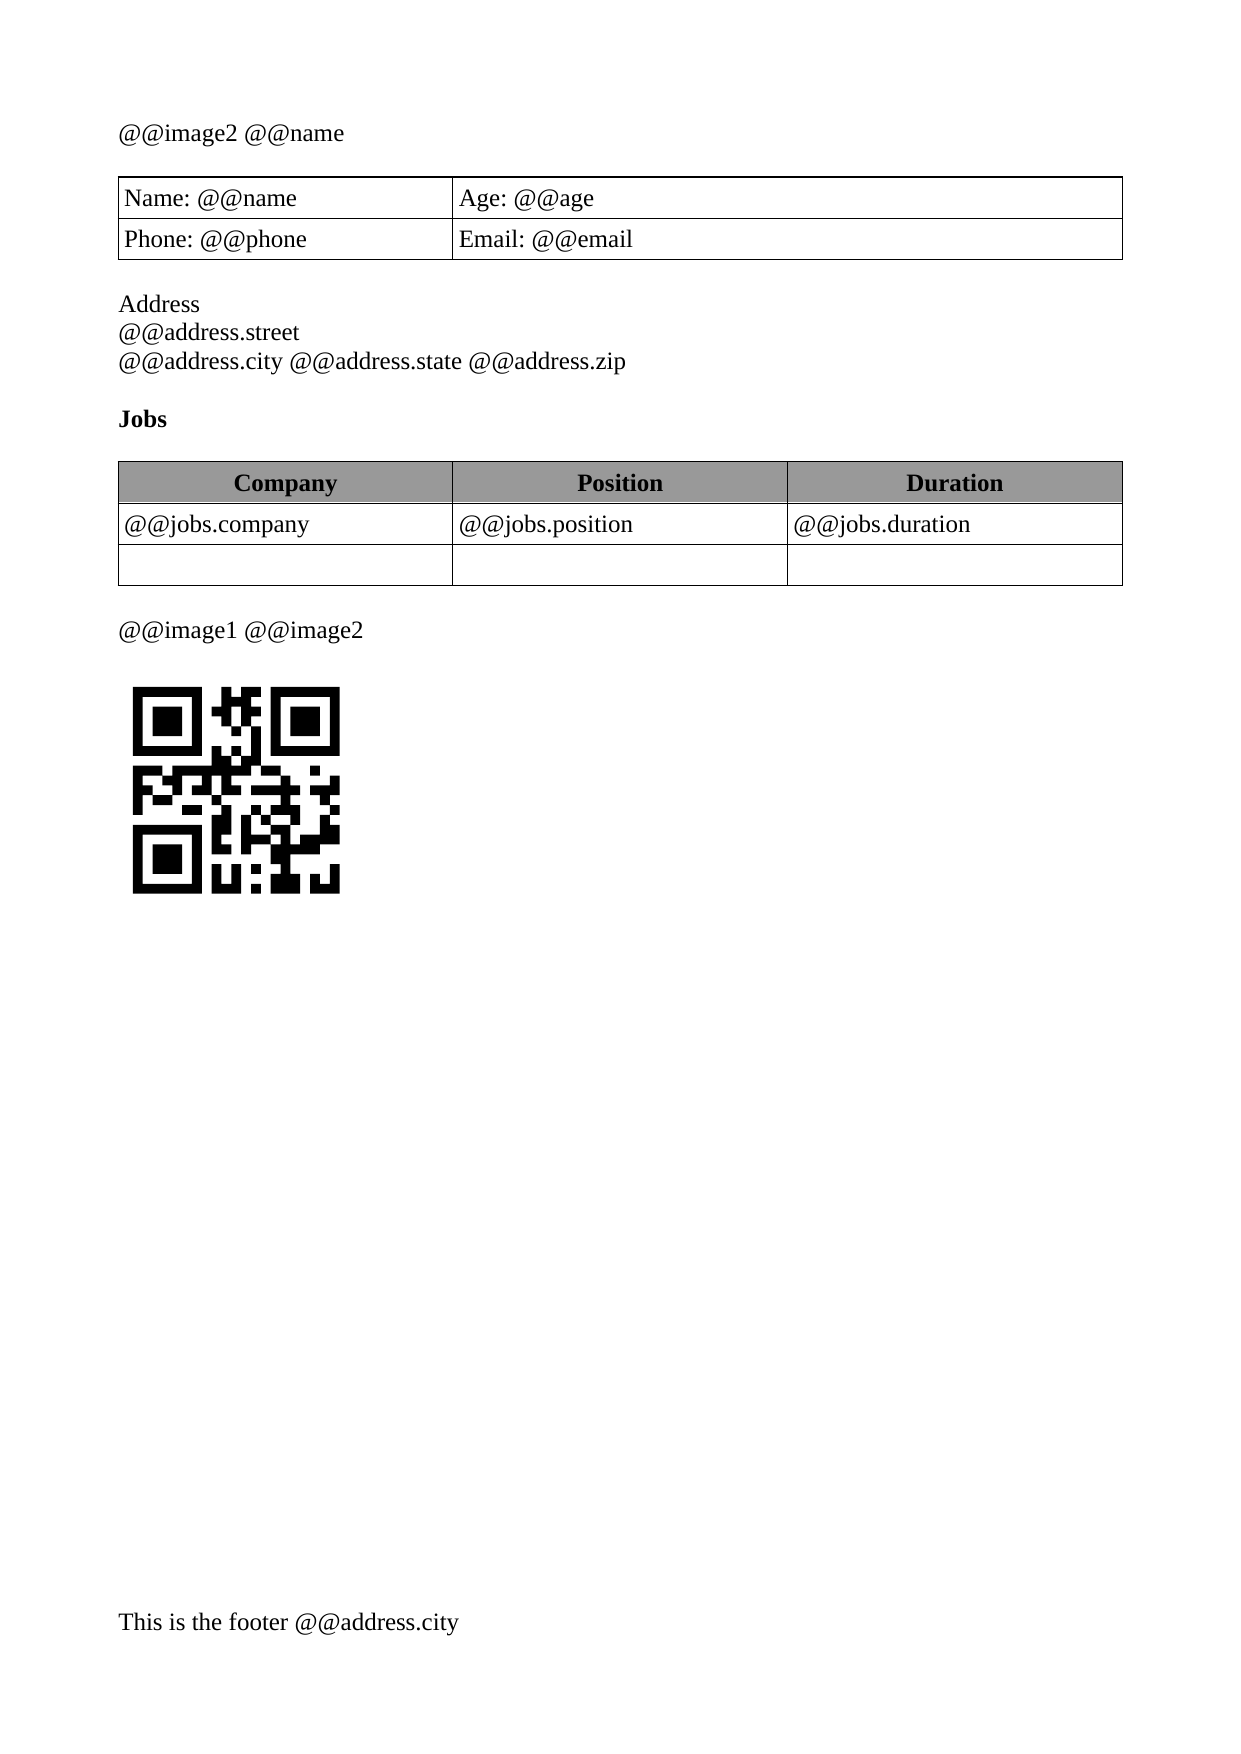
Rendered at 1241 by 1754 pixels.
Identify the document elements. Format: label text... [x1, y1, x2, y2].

table_cell @@jobs.duration [788, 504, 1122, 544]
table_cell [119, 545, 452, 585]
table_header Name: @@name [119, 178, 452, 218]
table_cell Email: @@email [453, 219, 1122, 259]
text @@image1 @@image2 [118, 615, 1122, 643]
text @@address.city @@address.state @@address.zip [118, 346, 1122, 375]
table_header Age: @@age [453, 178, 1122, 218]
table_cell @@jobs.company [119, 504, 452, 544]
table_cell [453, 545, 787, 585]
table_header Duration [788, 462, 1122, 502]
table_cell @@jobs.position [453, 504, 787, 544]
text Address [118, 289, 1122, 317]
text @@address.street [118, 317, 1122, 346]
table_cell Phone: @@phone [119, 219, 452, 259]
table_cell [788, 545, 1122, 585]
table_header Company [119, 462, 452, 502]
text Jobs [118, 404, 1122, 432]
table_header Position [453, 462, 787, 502]
